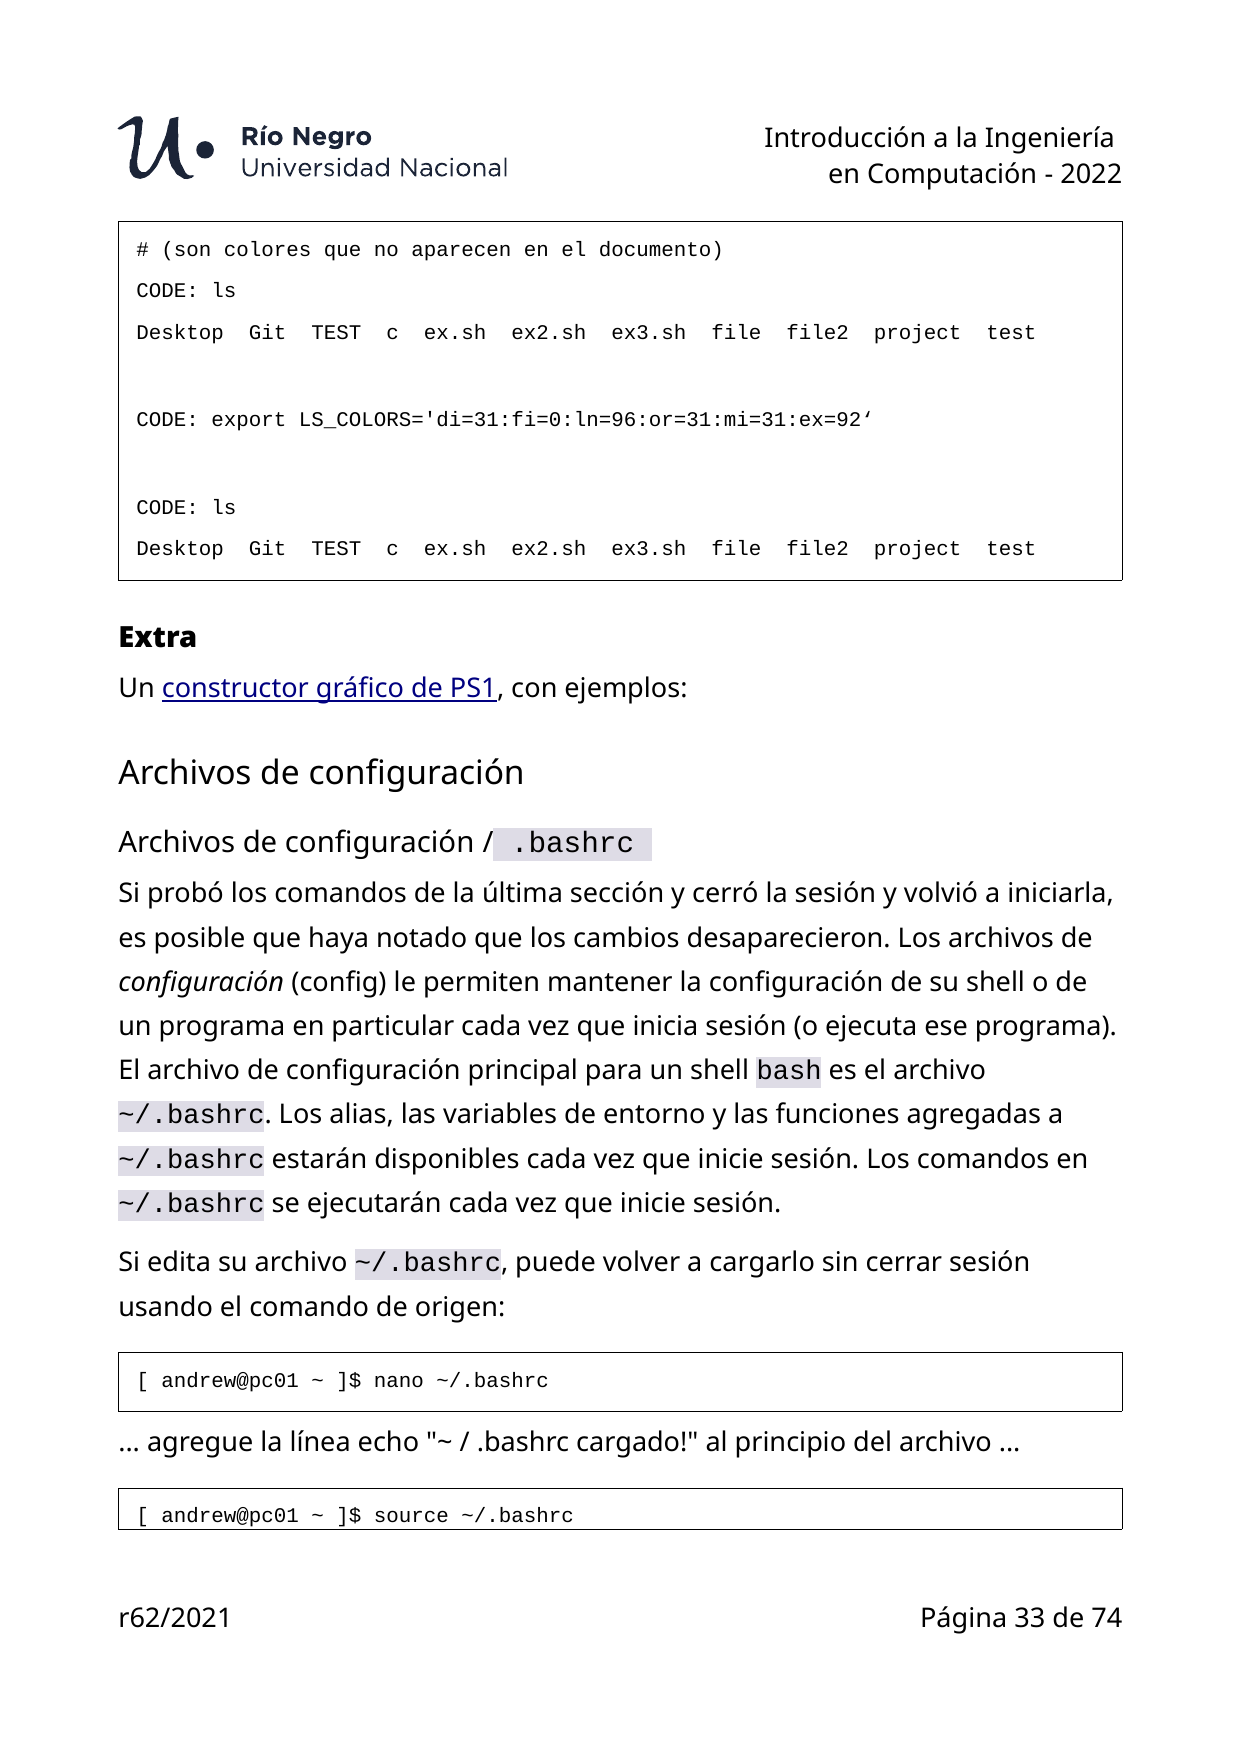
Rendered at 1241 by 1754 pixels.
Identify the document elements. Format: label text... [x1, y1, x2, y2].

text # (son colores que no aparecen en el documento) [119, 222, 1122, 263]
text Si edita su archivo ~/.bashrc, puede volver a cargarlo sin cerrar sesión usando el comando de origen: [118, 1243, 1122, 1324]
text [ andrew@pc01 ~ ]$ source ~/.bashrc [119, 1489, 1122, 1529]
text CODE: ls [119, 479, 1122, 520]
text CODE: ls [119, 263, 1122, 304]
text CODE: export LS_COLORS='di=31:fi=0:ln=96:or=31:mi=31:ex=92‘ [119, 392, 1122, 433]
subtitle Archivos de configuración [118, 748, 1122, 794]
subtitle Extra [118, 616, 1122, 656]
text Un constructor gráfico de PS1, con ejemplos: [118, 669, 1122, 706]
text Desktop Git TEST c ex.sh ex2.sh ex3.sh file file2 project test [119, 520, 1122, 580]
subtitle Archivos de configuración / .bashrc [118, 821, 1122, 861]
text ... agregue la línea echo "~ / .bashrc cargado!" al principio del archivo ... [118, 1423, 1122, 1460]
text Desktop Git TEST c ex.sh ex2.sh ex3.sh file file2 project test [119, 304, 1122, 346]
text Si probó los comandos de la última sección y cerró la sesión y volvió a iniciarla, es posible que haya notado que los cambios desaparecieron. Los archivos de configuración (config) le permiten mantener la configuración de su shell o de un programa en particular cada vez que inicia sesión (o ejecuta ese programa). El archivo de configuración principal para un shell bash es el archivo ~/.bashrc. Los alias, las variables de entorno y las funciones agregadas a ~/.bashrc estarán disponibles cada vez que inicie sesión. Los comandos en ~/.bashrc se ejecutarán cada vez que inicie sesión. [118, 874, 1122, 1221]
text [ andrew@pc01 ~ ]$ nano ~/.bashrc [119, 1353, 1122, 1411]
